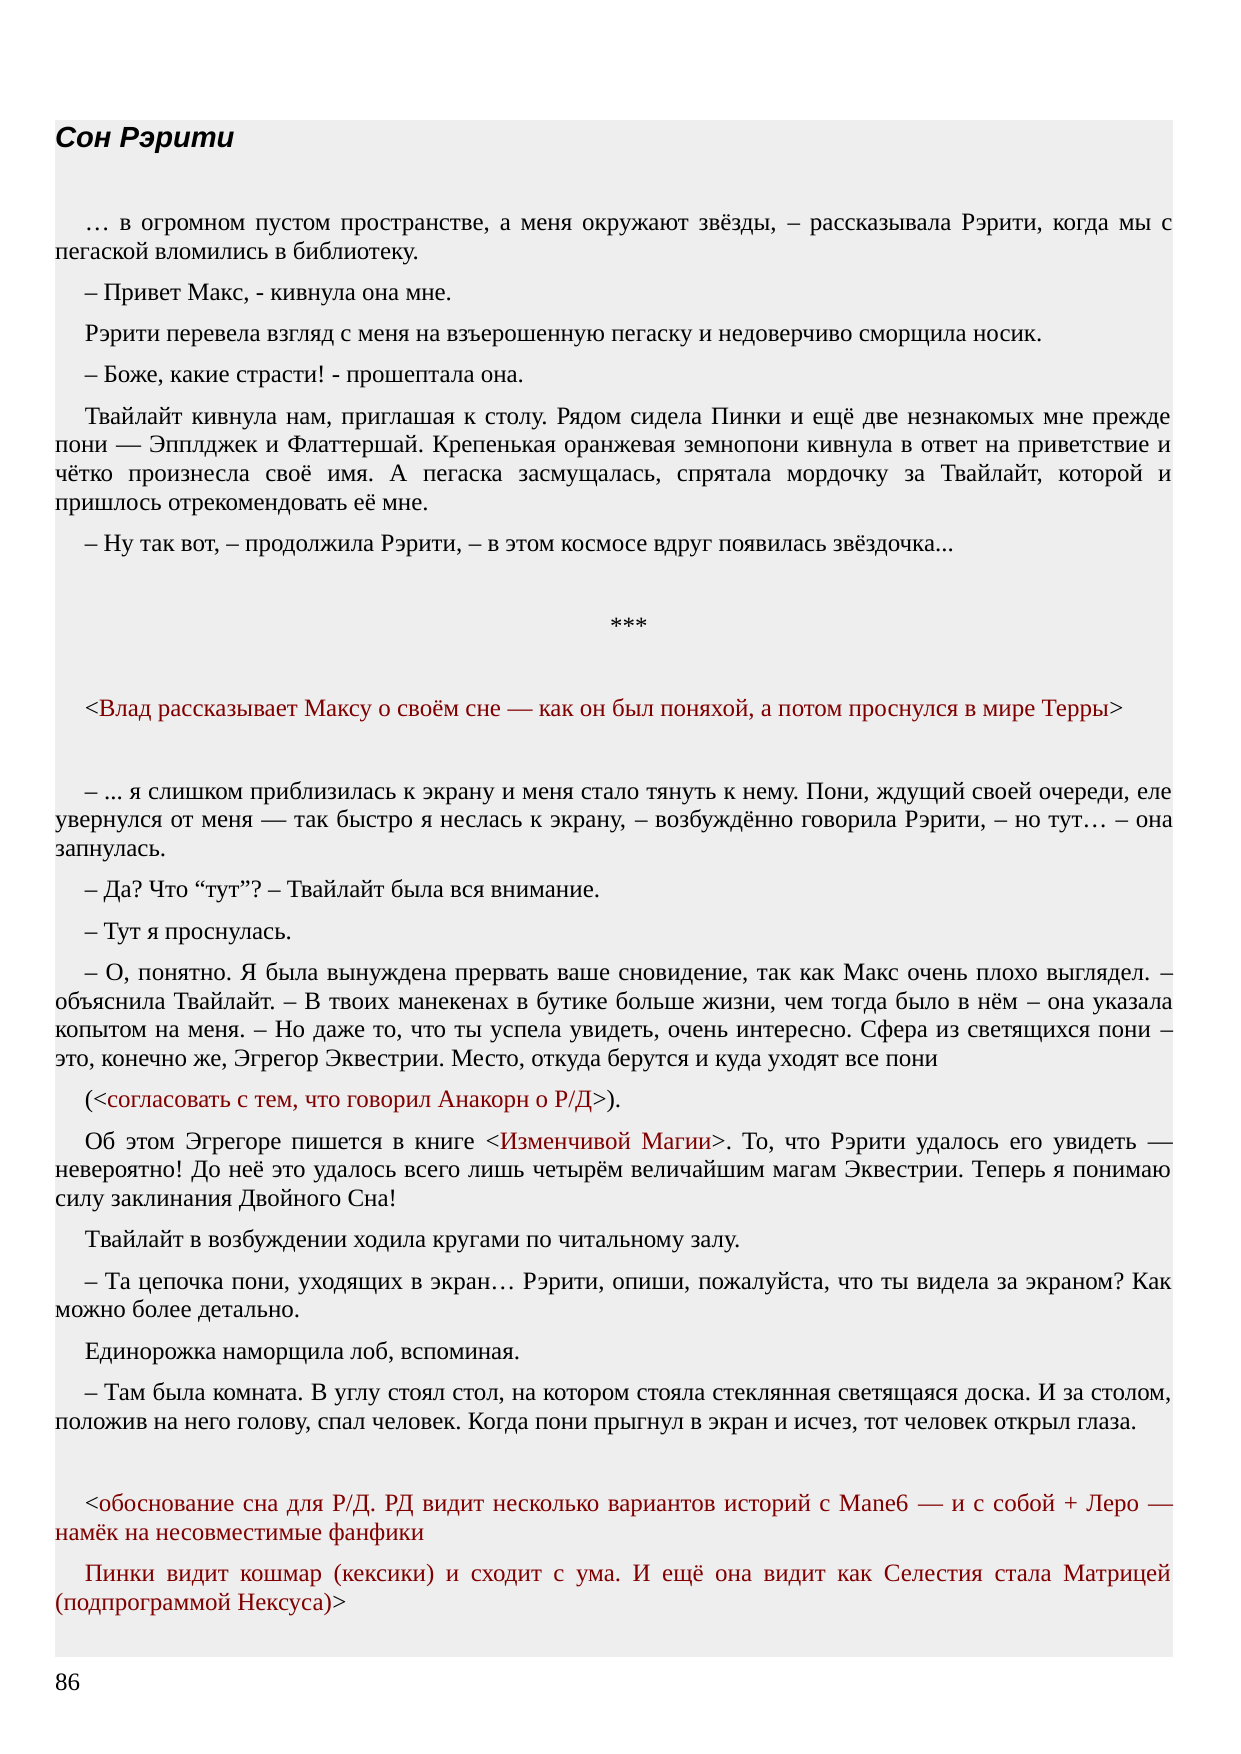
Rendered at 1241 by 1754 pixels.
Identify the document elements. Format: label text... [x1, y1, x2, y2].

text – Ну так вот, – продолжила Рэрити, – в этом космосе вдруг появилась звёздочка... [55, 528, 1173, 557]
text <обоснование сна для Р/Д. РД видит несколько вариантов историй с Mane6 — и с собой + Леро — намёк на несовместимые фанфики [55, 1488, 1173, 1546]
text Пинки видит кошмар (кексики) и сходит с ума. И ещё она видит как Селестия стала Матрицей (подпрограммой Нексуса)> [55, 1558, 1173, 1616]
text (<согласовать с тем, что говорил Анакорн о Р/Д>). [55, 1084, 1173, 1113]
text – Тут я проснулась. [55, 916, 1173, 944]
text – Боже, какие страсти! - прошептала она. [55, 359, 1173, 388]
text – Та цепочка пони, уходящих в экран… Рэрити, опиши, пожалуйста, что ты видела за экраном? Как можно более детально. [55, 1266, 1173, 1323]
text Единорожка наморщила лоб, вспоминая. [55, 1336, 1173, 1364]
text *** [55, 611, 1173, 639]
text – О, понятно. Я была вынуждена прервать ваше сновидение, так как Макс очень плохо выглядел. – объяснила Твайлайт. – В твоих манекенах в бутике больше жизни, чем тогда было в нём – она указала копытом на меня. – Но даже то, что ты успела увидеть, очень интересно. Сфера из светящихся пони – это, конечно же, Эгрегор Эквестрии. Место, откуда берутся и куда уходят все пони [55, 957, 1173, 1072]
text … в огромном пустом пространстве, а меня окружают звёзды, – рассказывала Рэрити, когда мы с пегаской вломились в библиотеку. [55, 207, 1173, 264]
text – ... я слишком приблизилась к экрану и меня стало тянуть к нему. Пони, ждущий своей очереди, еле увернулся от меня — так быстро я неслась к экрану, – возбуждённо говорила Рэрити, – но тут… – она запнулась. [55, 776, 1173, 862]
text – Там была комната. В углу стоял стол, на котором стояла стеклянная светящаяся доска. И за столом, положив на него голову, спал человек. Когда пони прыгнул в экран и исчез, тот человек открыл глаза. [55, 1377, 1173, 1434]
subtitle Сон Рэрити [55, 120, 1173, 153]
text – Привет Макс, - кивнула она мне. [55, 277, 1173, 306]
text – Да? Что “тут”? – Твайлайт была вся внимание. [55, 874, 1173, 903]
text Рэрити перевела взгляд с меня на взъерошенную пегаску и недоверчиво сморщила носик. [55, 318, 1173, 347]
text Твайлайт в возбуждении ходила кругами по читальному залу. [55, 1224, 1173, 1253]
text Твайлайт кивнула нам, приглашая к столу. Рядом сидела Пинки и ещё две незнакомых мне прежде пони — Эпплджек и Флаттершай. Крепенькая оранжевая земнопони кивнула в ответ на приветствие и чётко произнесла своё имя. А пегаска засмущалась, спрятала мордочку за Твайлайт, которой и пришлось отрекомендовать её мне. [55, 401, 1173, 516]
text <Влад рассказывает Максу о своём сне — как он был поняхой, а потом проснулся в мире Терры> [55, 693, 1173, 722]
text Об этом Эгрегоре пишется в книге <Изменчивой Магии>. То, что Рэрити удалось его увидеть — невероятно! До неё это удалось всего лишь четырём величайшим магам Эквестрии. Теперь я понимаю силу заклинания Двойного Сна! [55, 1126, 1173, 1212]
